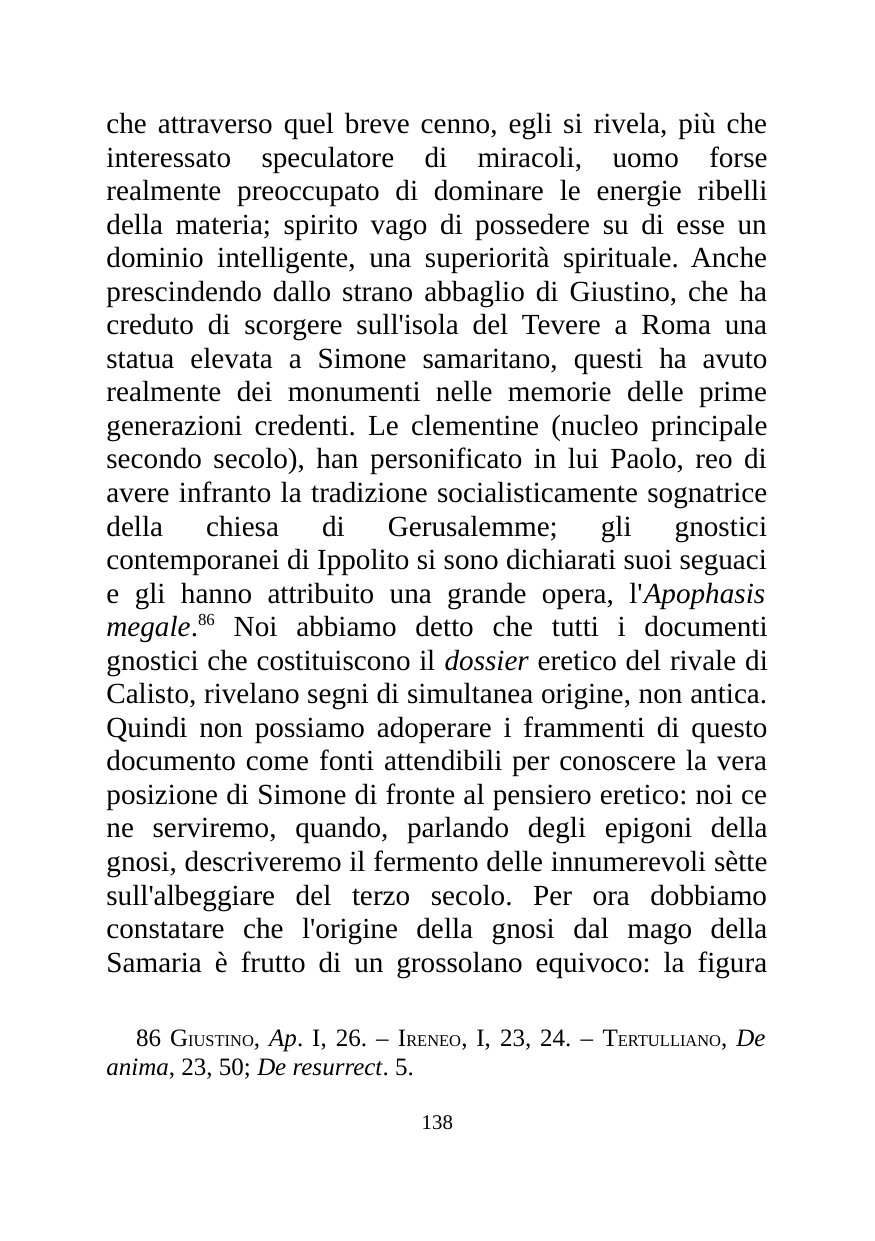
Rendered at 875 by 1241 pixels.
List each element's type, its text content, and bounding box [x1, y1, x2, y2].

text Giustino, Ap. I, 26. – Ireneo, I, 23, 24. – Tertulliano, De anima, 23, 50; De resurrect. 5. [106, 1023, 768, 1080]
text che attraverso quel breve cenno, egli si rivela, più che interessato speculatore di miracoli, uomo forse realmente preoccupato di dominare le energie ribelli della materia; spirito vago di possedere su di esse un dominio intelligente, una superiorità spirituale. Anche prescindendo dallo strano abbaglio di Giustino, che ha creduto di scorgere sull'isola del Tevere a Roma una statua elevata a Simone samaritano, questi ha avuto realmente dei monumenti nelle memorie delle prime generazioni credenti. Le clementine (nucleo principale secondo secolo), han personificato in lui Paolo, reo di avere infranto la tradizione socialisticamente sognatrice della chiesa di Gerusalemme; gli gnostici contemporanei di Ippolito si sono dichiarati suoi seguaci e gli hanno attribuito una grande opera, l'Apophasis megale. Noi abbiamo detto che tutti i documenti gnostici che costituiscono il dossier eretico del rivale di Calisto, rivelano segni di simultanea origine, non antica. Quindi non possiamo adoperare i frammenti di questo documento come fonti attendibili per conoscere la vera posizione di Simone di fronte al pensiero eretico: noi ce ne serviremo, quando, parlando degli epigoni della gnosi, descriveremo il fermento delle innumerevoli sètte sull'albeggiare del terzo secolo. Per ora dobbiamo constatare che l'origine della gnosi dal mago della Samaria è frutto di un grossolano equivoco: la figura [106, 106, 768, 978]
